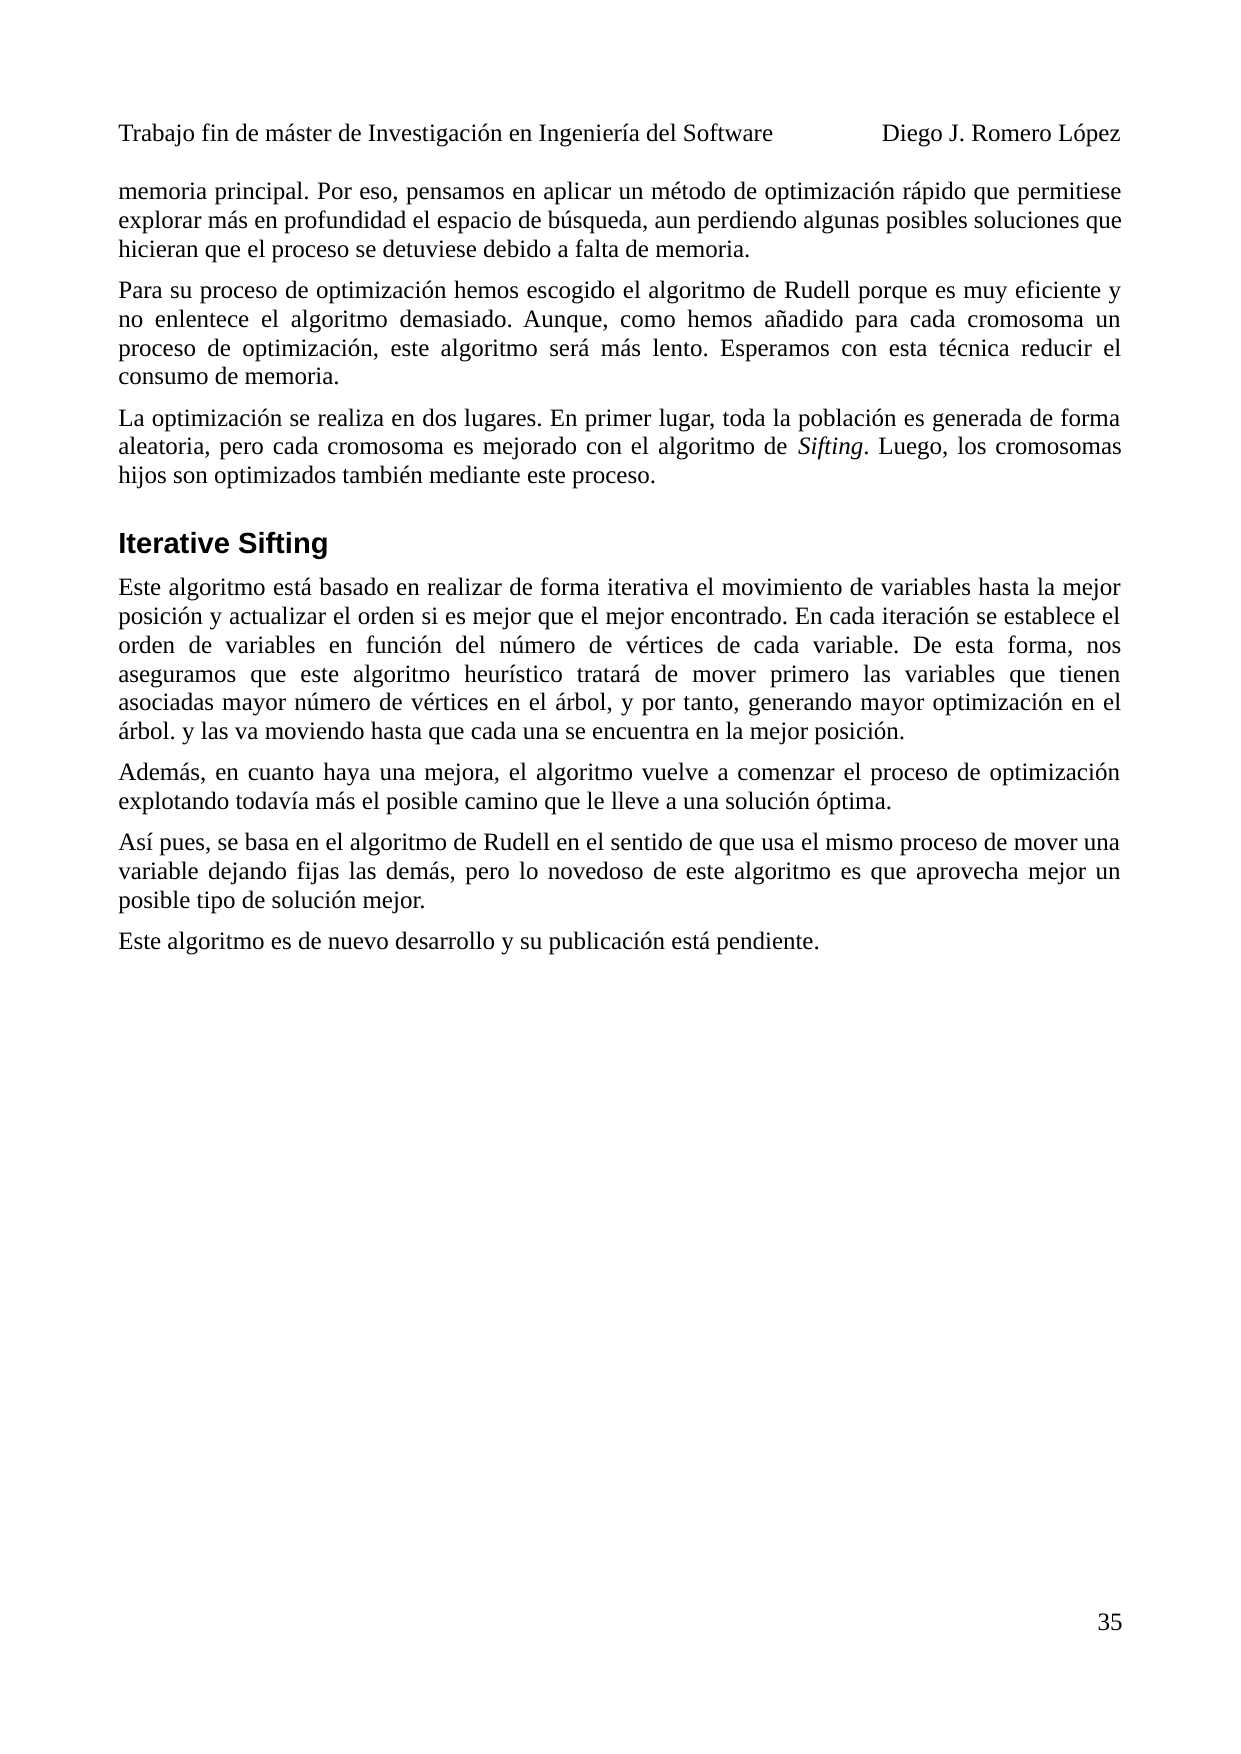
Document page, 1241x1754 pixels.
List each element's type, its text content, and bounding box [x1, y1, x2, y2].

subtitle Iterative Sifting [118, 526, 1122, 560]
text Además, en cuanto haya una mejora, el algoritmo vuelve a comenzar el proceso de optimización explotando todavía más el posible camino que le lleve a una solución óptima. [118, 757, 1122, 815]
text Este algoritmo es de nuevo desarrollo y su publicación está pendiente. [118, 926, 1122, 955]
text memoria principal. Por eso, pensamos en aplicar un método de optimización rápido que permitiese explorar más en profundidad el espacio de búsqueda, aun perdiendo algunas posibles soluciones que hicieran que el proceso se detuviese debido a falta de memoria. [118, 176, 1122, 263]
text Para su proceso de optimización hemos escogido el algoritmo de Rudell porque es muy eficiente y no enlentece el algoritmo demasiado. Aunque, como hemos añadido para cada cromosoma un proceso de optimización, este algoritmo será más lento. Esperamos con esta técnica reducir el consumo de memoria. [118, 275, 1122, 390]
text La optimización se realiza en dos lugares. En primer lugar, toda la población es generada de forma aleatoria, pero cada cromosoma es mejorado con el algoritmo de Sifting. Luego, los cromosomas hijos son optimizados también mediante este proceso. [118, 403, 1122, 489]
text Así pues, se basa en el algoritmo de Rudell en el sentido de que usa el mismo proceso de mover una variable dejando fijas las demás, pero lo novedoso de este algoritmo es que aprovecha mejor un posible tipo de solución mejor. [118, 827, 1122, 914]
text Este algoritmo está basado en realizar de forma iterativa el movimiento de variables hasta la mejor posición y actualizar el orden si es mejor que el mejor encontrado. En cada iteración se establece el orden de variables en función del número de vértices de cada variable. De esta forma, nos aseguramos que este algoritmo heurístico tratará de mover primero las variables que tienen asociadas mayor número de vértices en el árbol, y por tanto, generando mayor optimización en el árbol. y las va moviendo hasta que cada una se encuentra en la mejor posición. [118, 572, 1122, 745]
